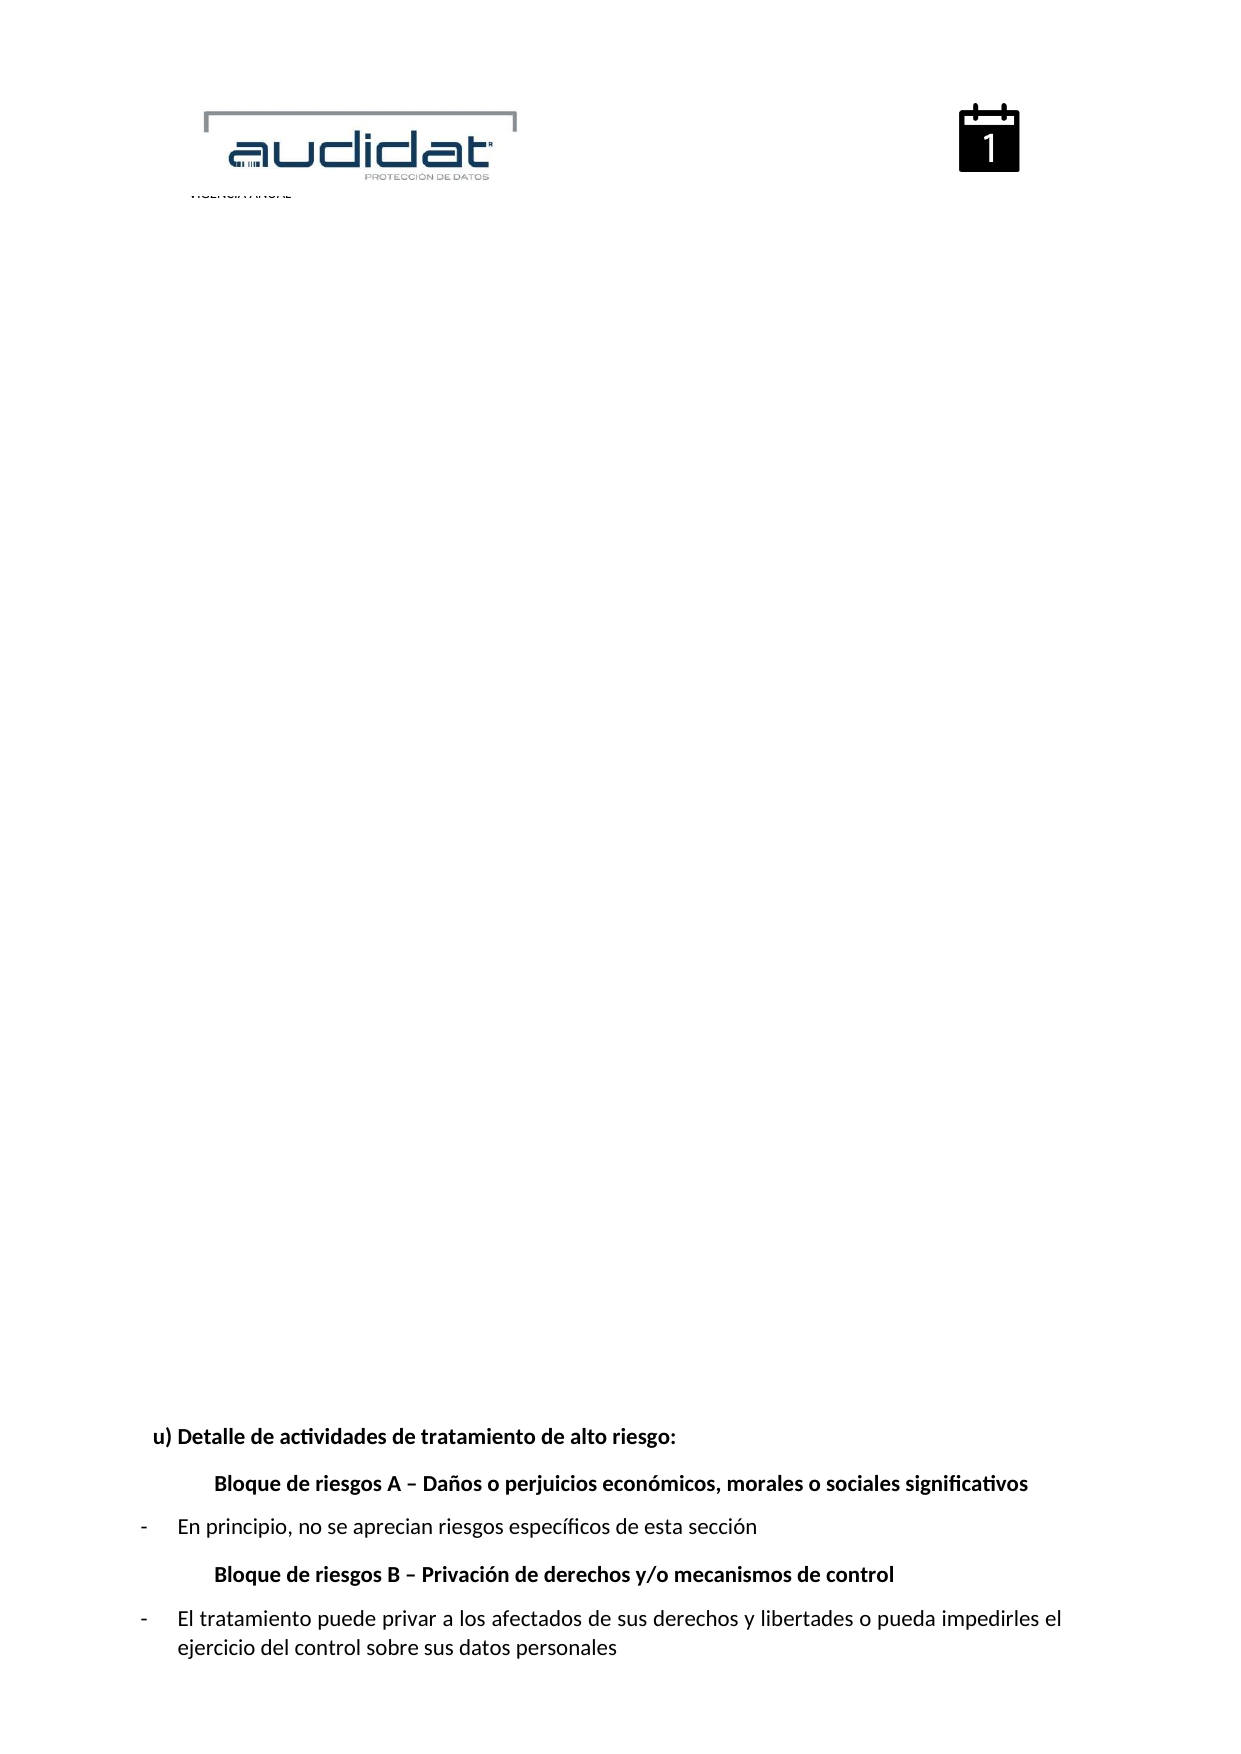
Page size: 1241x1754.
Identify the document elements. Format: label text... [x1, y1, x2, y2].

list Detalle de actividades de tratamiento de alto riesgo: [153, 1422, 1064, 1451]
text Bloque de riesgos A – Daños o perjuicios económicos, morales o sociales significativos [214, 1469, 1064, 1497]
list El tratamiento puede privar a los afectados de sus derechos y libertades o pueda impedirles el ejercicio del control sobre sus datos personales [140, 1604, 1064, 1661]
list En principio, no se aprecian riesgos específicos de esta sección [140, 1512, 1064, 1540]
text Bloque de riesgos B – Privación de derechos y/o mecanismos de control [214, 1560, 1064, 1588]
